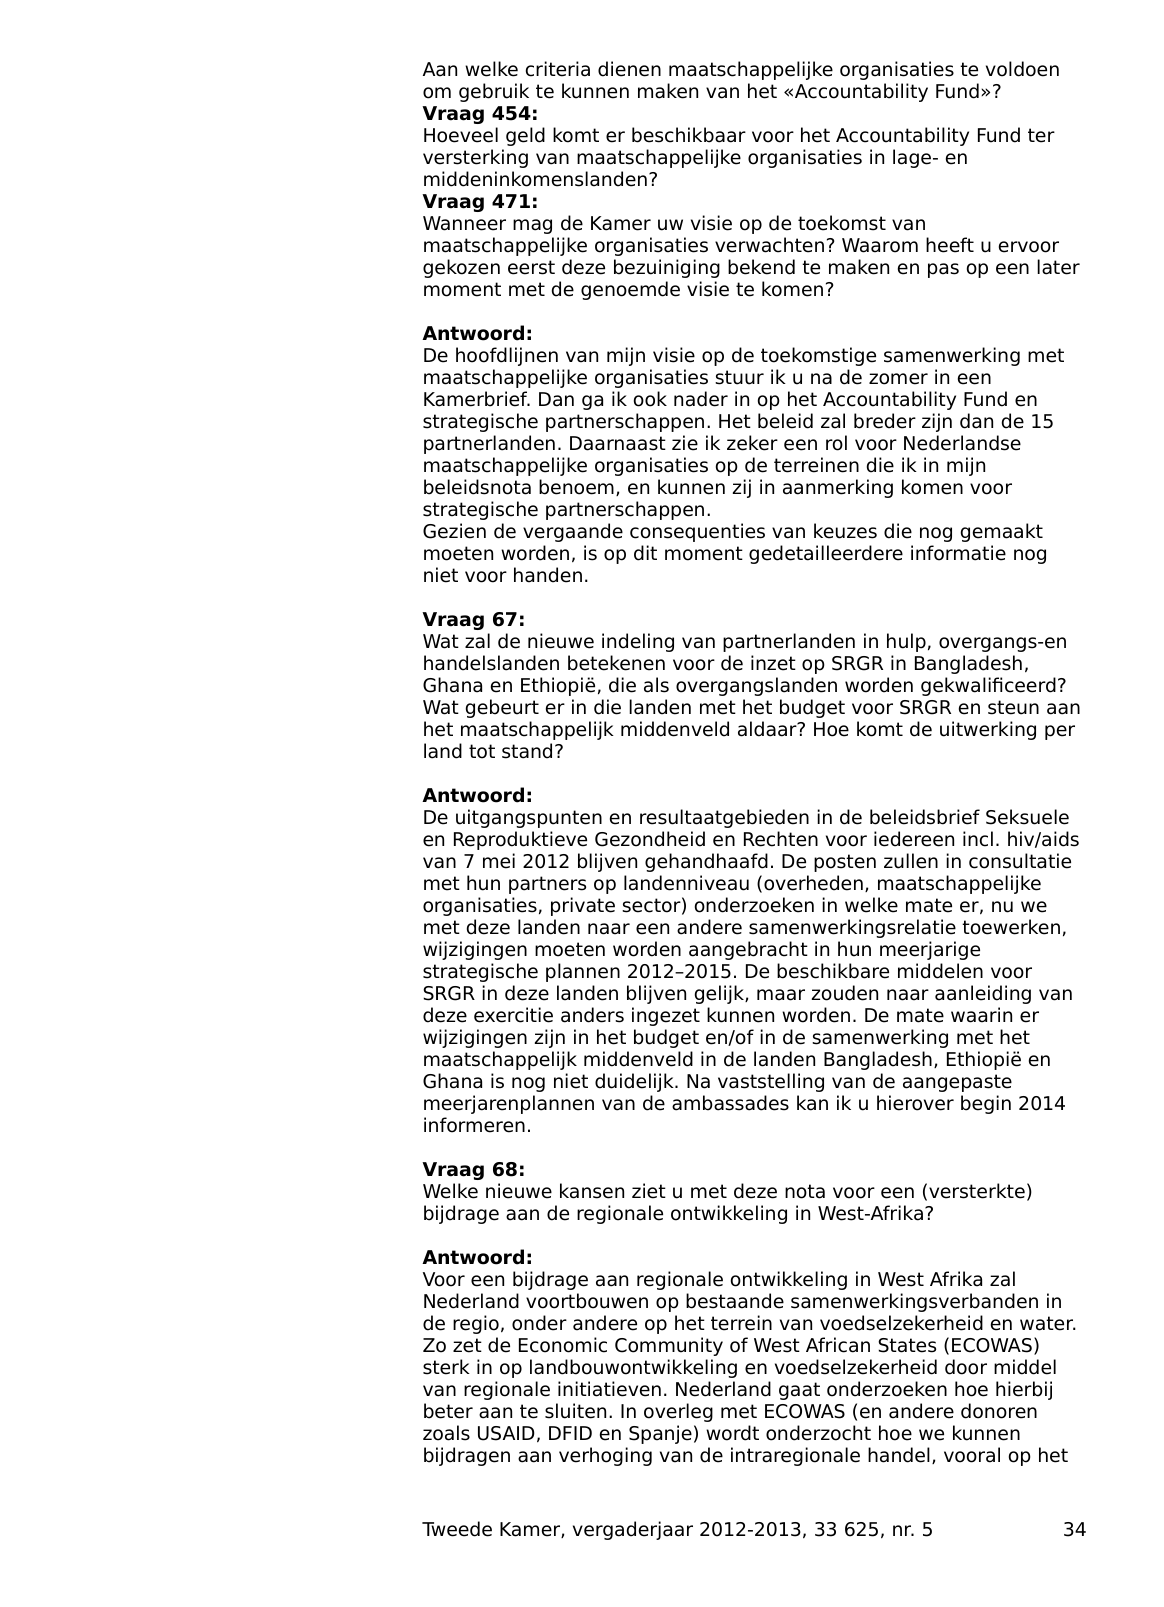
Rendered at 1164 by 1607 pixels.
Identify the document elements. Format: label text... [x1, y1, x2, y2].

text Antwoord: [422, 785, 1087, 807]
text Antwoord: [422, 1247, 1087, 1269]
text Gezien de vergaande consequenties van keuzes die nog gemaakt moeten worden, is op dit moment gedetailleerdere informatie nog niet voor handen. [422, 521, 1087, 587]
text De uitgangspunten en resultaatgebieden in de beleidsbrief Seksuele en Reproduktieve Gezondheid en Rechten voor iedereen incl. hiv/aids van 7 mei 2012 blijven gehandhaafd. De posten zullen in consultatie met hun partners op landenniveau (overheden, maatschappelijke organisaties, private sector) onderzoeken in welke mate er, nu we met deze landen naar een andere samenwerkingsrelatie toewerken, wijzigingen moeten worden aangebracht in hun meerjarige strategische plannen 2012–2015. De beschikbare middelen voor SRGR in deze landen blijven gelijk, maar zouden naar aanleiding van deze exercitie anders ingezet kunnen worden. De mate waarin er wijzigingen zijn in het budget en/of in de samenwerking met het maatschappelijk middenveld in de landen Bangladesh, Ethiopië en Ghana is nog niet duidelijk. Na vaststelling van de aangepaste meerjarenplannen van de ambassades kan ik u hierover begin 2014 informeren. [422, 807, 1087, 1137]
text Hoeveel geld komt er beschikbaar voor het Accountability Fund ter versterking van maatschappelijke organisaties in lage- en middeninkomenslanden? [422, 125, 1087, 191]
text Vraag 454: [422, 103, 1087, 125]
text Wanneer mag de Kamer uw visie op de toekomst van maatschappelijke organisaties verwachten? Waarom heeft u ervoor gekozen eerst deze bezuiniging bekend te maken en pas op een later moment met de genoemde visie te komen? [422, 213, 1087, 301]
text Wat zal de nieuwe indeling van partnerlanden in hulp, overgangs-en handelslanden betekenen voor de inzet op SRGR in Bangladesh, Ghana en Ethiopië, die als overgangslanden worden gekwalificeerd? Wat gebeurt er in die landen met het budget voor SRGR en steun aan het maatschappelijk middenveld aldaar? Hoe komt de uitwerking per land tot stand? [422, 631, 1087, 763]
text Antwoord: [422, 323, 1087, 345]
text Voor een bijdrage aan regionale ontwikkeling in West Afrika zal Nederland voortbouwen op bestaande samenwerkingsverbanden in de regio, onder andere op het terrein van voedselzekerheid en water. Zo zet de Economic Community of West African States (ECOWAS) sterk in op landbouwontwikkeling en voedselzekerheid door middel van regionale initiatieven. Nederland gaat onderzoeken hoe hierbij beter aan te sluiten. In overleg met ECOWAS (en andere donoren zoals USAID, DFID en Spanje) wordt onderzocht hoe we kunnen bijdragen aan verhoging van de intraregionale handel, vooral op het [422, 1269, 1087, 1467]
text Aan welke criteria dienen maatschappelijke organisaties te voldoen om gebruik te kunnen maken van het «Accountability Fund»? [422, 59, 1087, 103]
text Welke nieuwe kansen ziet u met deze nota voor een (versterkte) bijdrage aan de regionale ontwikkeling in West-Afrika? [422, 1181, 1087, 1225]
text Vraag 471: [422, 191, 1087, 213]
text Vraag 68: [422, 1159, 1087, 1181]
text De hoofdlijnen van mijn visie op de toekomstige samenwerking met maatschappelijke organisaties stuur ik u na de zomer in een Kamerbrief. Dan ga ik ook nader in op het Accountability Fund en strategische partnerschappen. Het beleid zal breder zijn dan de 15 partnerlanden. Daarnaast zie ik zeker een rol voor Nederlandse maatschappelijke organisaties op de terreinen die ik in mijn beleidsnota benoem, en kunnen zij in aanmerking komen voor strategische partnerschappen. [422, 345, 1087, 521]
text Vraag 67: [422, 609, 1087, 631]
